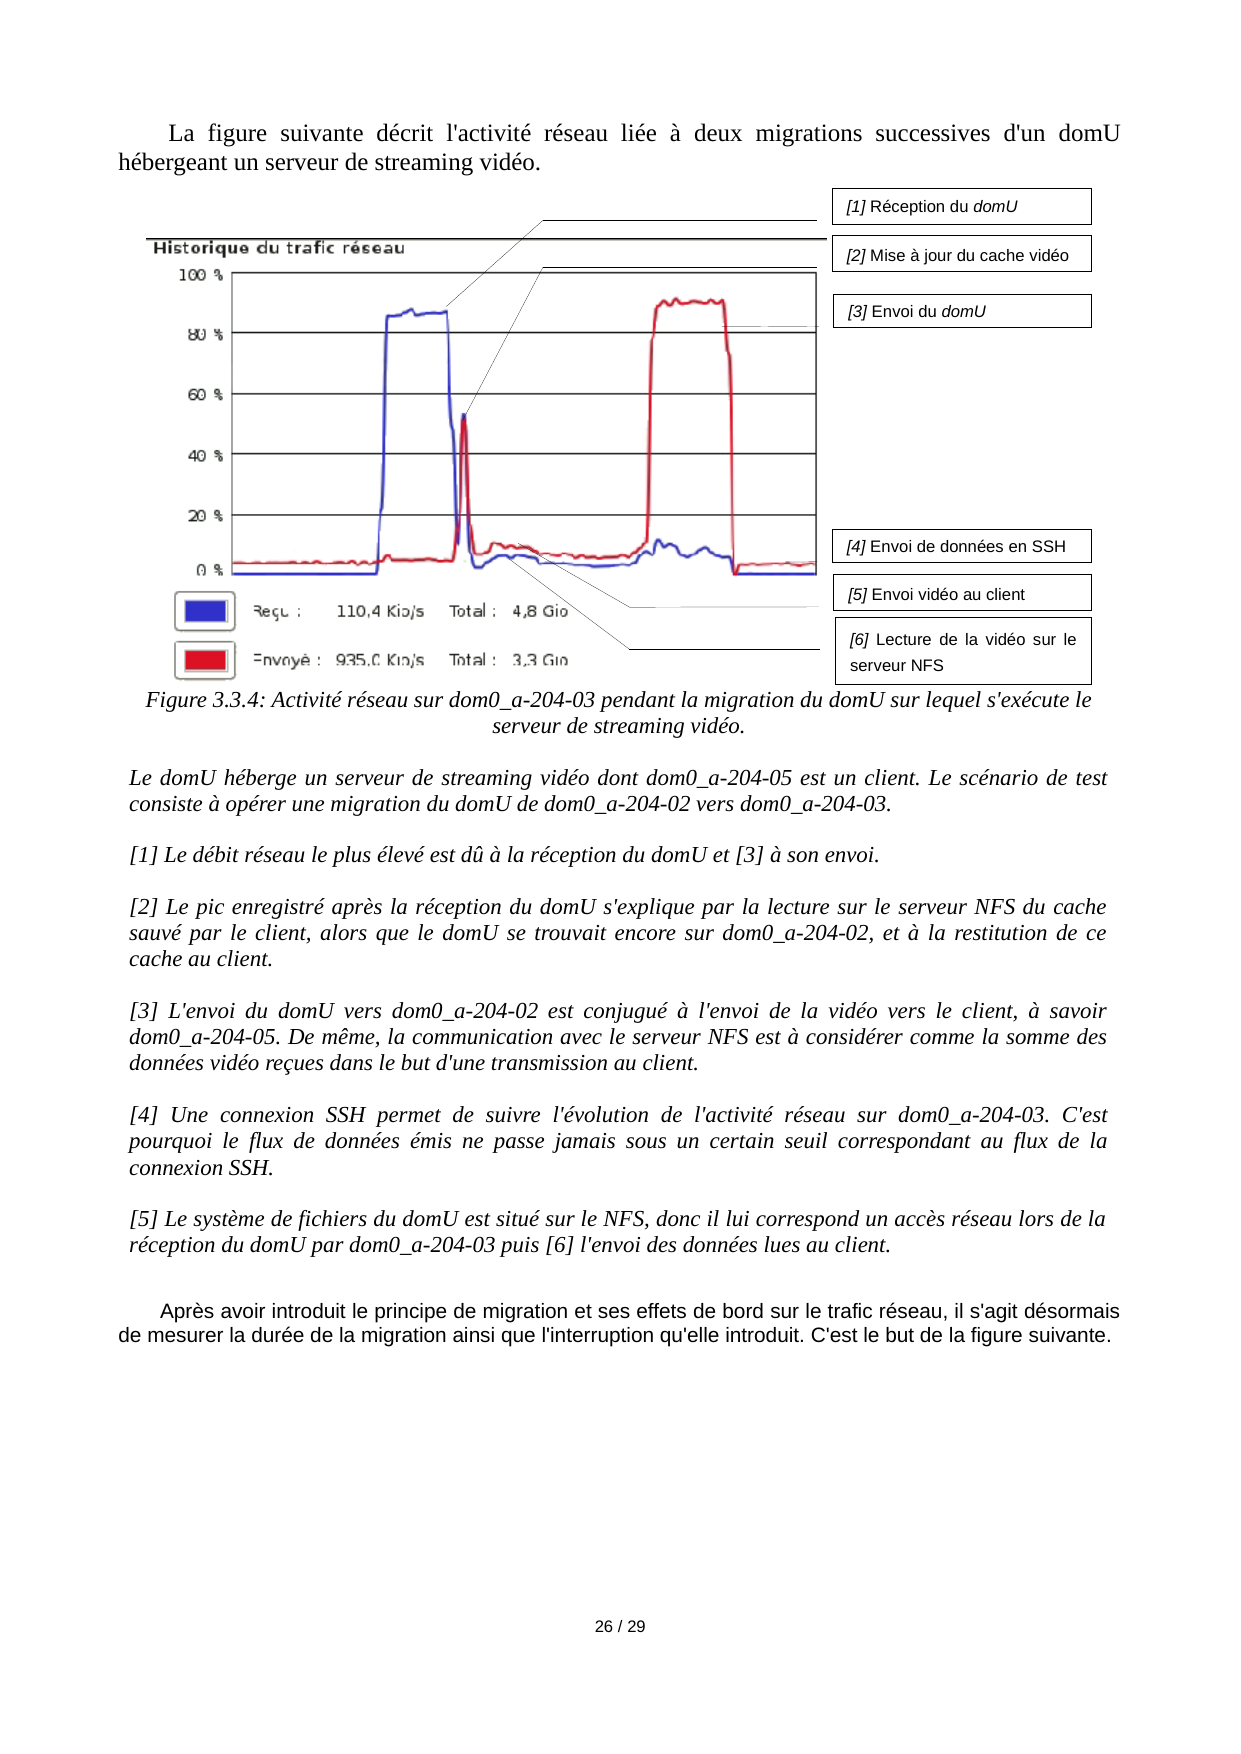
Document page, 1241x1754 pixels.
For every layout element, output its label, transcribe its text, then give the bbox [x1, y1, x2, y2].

text [4] Une connexion SSH permet de suivre l'évolution de l'activité réseau sur dom0_a-204-03. C'est pourquoi le flux de données émis ne passe jamais sous un certain seuil correspondant au flux de la connexion SSH. [129, 1101, 1111, 1180]
text [3] L'envoi du domU vers dom0_a-204-02 est conjugué à l'envoi de la vidéo vers le client, à savoir dom0_a-204-05. De même, la communication avec le serveur NFS est à considérer comme la somme des données vidéo reçues dans le but d'une transmission au client. [129, 997, 1111, 1076]
text Figure 3.3.4: Activité réseau sur dom0_a-204-03 pendant la migration du domU sur lequel s'exécute le serveur de streaming vidéo. [129, 201, 1111, 739]
picture [146, 238, 827, 684]
text [5] Le système de fichiers du domU est situé sur le NFS, donc il lui correspond un accès réseau lors de la réception du domU par dom0_a-204-03 puis [6] l'envoi des données lues au client. [129, 1205, 1111, 1258]
text [1] Le débit réseau le plus élevé est dû à la réception du domU et [3] à son envoi. [129, 841, 1111, 868]
text [2] Le pic enregistré après la réception du domU s'explique par la lecture sur le serveur NFS du cache sauvé par le client, alors que le domU se trouvait encore sur dom0_a-204-02, et à la restitution de ce cache au client. [129, 893, 1111, 972]
text Après avoir introduit le principe de migration et ses effets de bord sur le trafic réseau, il s'agit désormais de mesurer la durée de la migration ainsi que l'interruption qu'elle introduit. C'est le but de la figure suivante. [118, 1299, 1122, 1347]
text Le domU héberge un serveur de streaming vidéo dont dom0_a-204-05 est un client. Le scénario de test consiste à opérer une migration du domU de dom0_a-204-02 vers dom0_a-204-03. [129, 764, 1111, 816]
text La figure suivante décrit l'activité réseau liée à deux migrations successives d'un domU hébergeant un serveur de streaming vidéo. [118, 118, 1122, 176]
